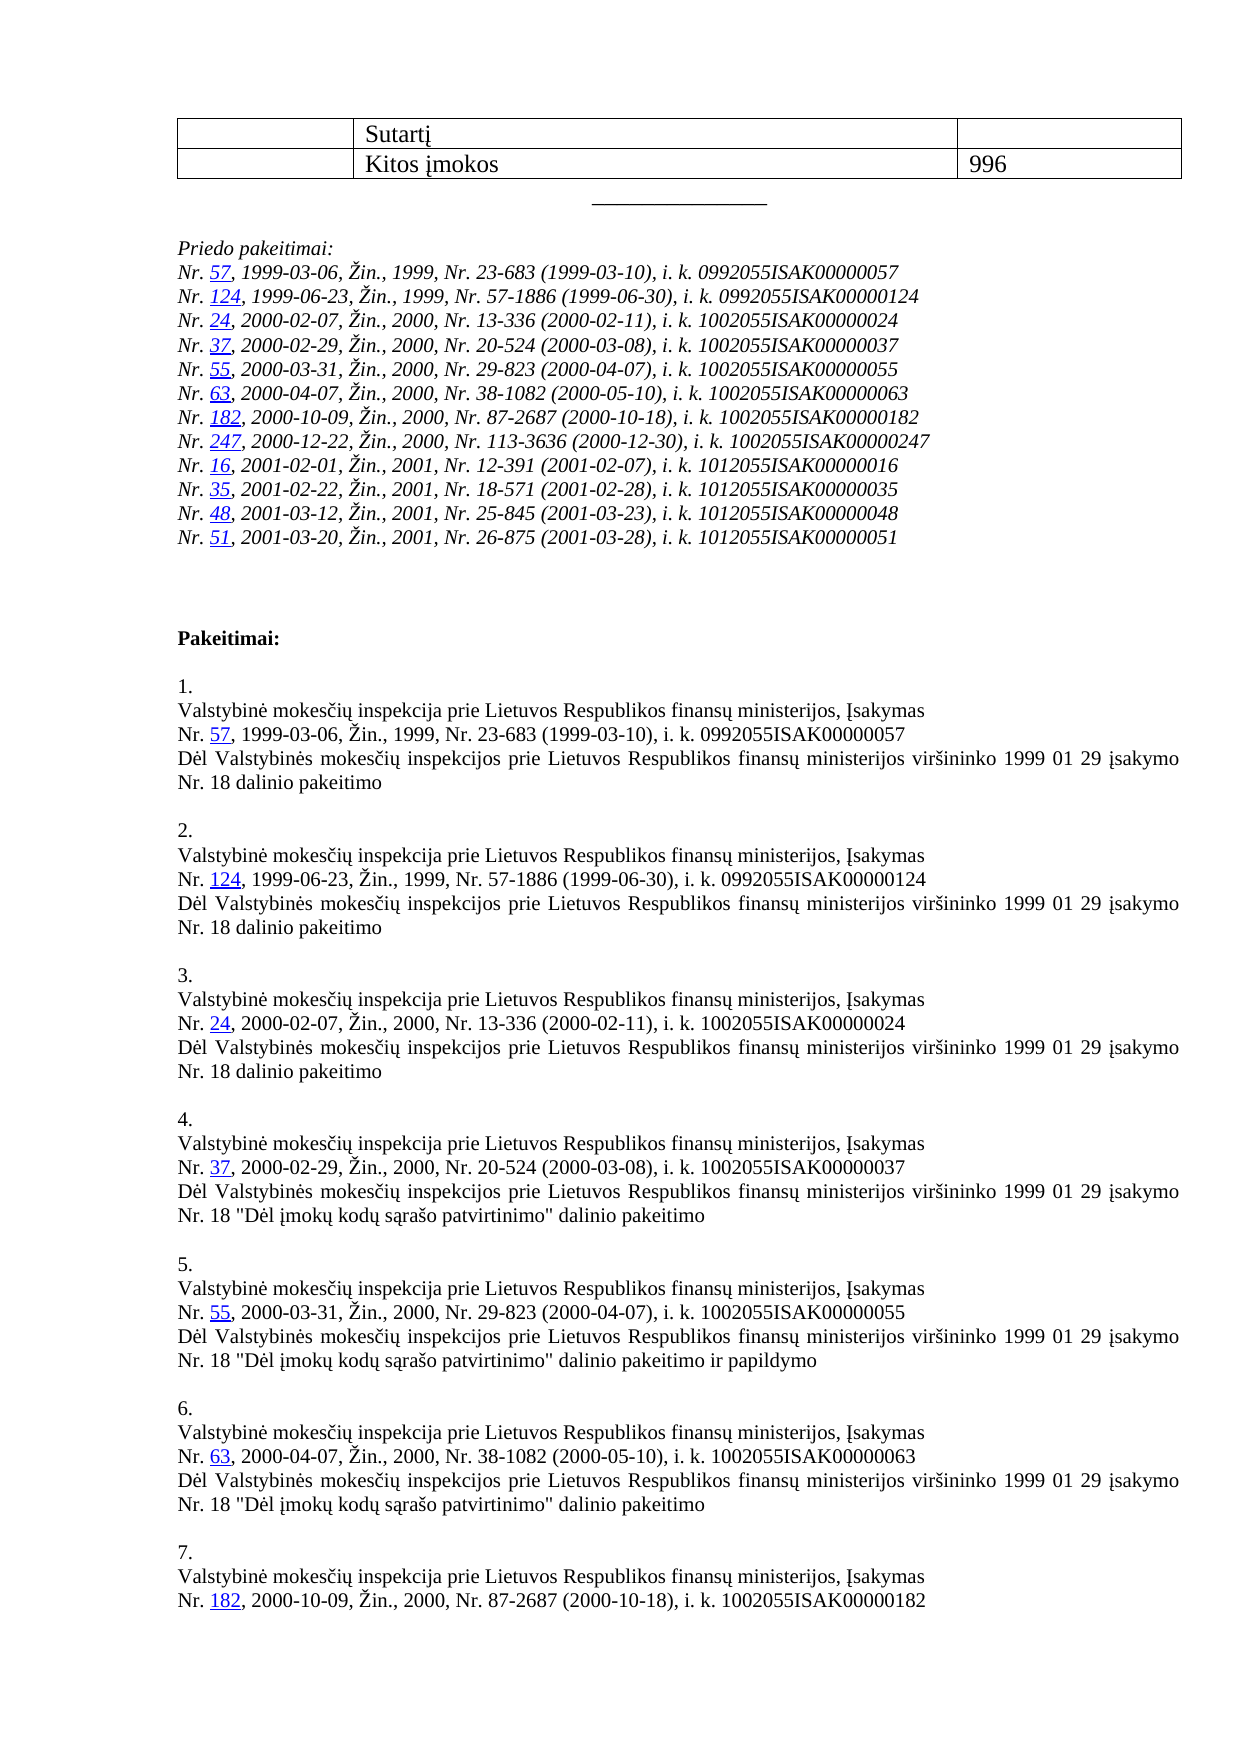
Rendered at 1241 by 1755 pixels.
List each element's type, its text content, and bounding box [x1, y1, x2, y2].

text Valstybinė mokesčių inspekcija prie Lietuvos Respublikos finansų ministerijos, Įsakymas [177, 698, 1181, 722]
text Nr. 182, 2000-10-09, Žin., 2000, Nr. 87-2687 (2000-10-18), i. k. 1002055ISAK00000182 [177, 1588, 1181, 1612]
text 2. [177, 818, 1181, 842]
text Valstybinė mokesčių inspekcija prie Lietuvos Respublikos finansų ministerijos, Įsakymas [177, 842, 1181, 867]
table_cell [178, 119, 353, 148]
text Nr. 124, 1999-06-23, Žin., 1999, Nr. 57-1886 (1999-06-30), i. k. 0992055ISAK00000124 [177, 284, 1181, 308]
text Dėl Valstybinės mokesčių inspekcijos prie Lietuvos Respublikos finansų ministerijos viršininko 1999 01 29 įsakymo Nr. 18 dalinio pakeitimo [177, 746, 1181, 794]
text Nr. 63, 2000-04-07, Žin., 2000, Nr. 38-1082 (2000-05-10), i. k. 1002055ISAK00000063 [177, 381, 1181, 405]
text Nr. 35, 2001-02-22, Žin., 2001, Nr. 18-571 (2001-02-28), i. k. 1012055ISAK00000035 [177, 477, 1181, 501]
text Valstybinė mokesčių inspekcija prie Lietuvos Respublikos finansų ministerijos, Įsakymas [177, 1564, 1181, 1588]
text Nr. 182, 2000-10-09, Žin., 2000, Nr. 87-2687 (2000-10-18), i. k. 1002055ISAK00000182 [177, 405, 1181, 429]
text Nr. 51, 2001-03-20, Žin., 2001, Nr. 26-875 (2001-03-28), i. k. 1012055ISAK00000051 [177, 525, 1181, 549]
text 6. [177, 1396, 1181, 1420]
text Dėl Valstybinės mokesčių inspekcijos prie Lietuvos Respublikos finansų ministerijos viršininko 1999 01 29 įsakymo Nr. 18 "Dėl įmokų kodų sąrašo patvirtinimo" dalinio pakeitimo [177, 1468, 1181, 1516]
table_cell Sutartį [354, 119, 957, 148]
text Nr. 48, 2001-03-12, Žin., 2001, Nr. 25-845 (2001-03-23), i. k. 1012055ISAK00000048 [177, 501, 1181, 525]
text Dėl Valstybinės mokesčių inspekcijos prie Lietuvos Respublikos finansų ministerijos viršininko 1999 01 29 įsakymo Nr. 18 dalinio pakeitimo [177, 891, 1181, 939]
text Nr. 24, 2000-02-07, Žin., 2000, Nr. 13-336 (2000-02-11), i. k. 1002055ISAK00000024 [177, 308, 1181, 332]
text Valstybinė mokesčių inspekcija prie Lietuvos Respublikos finansų ministerijos, Įsakymas [177, 1420, 1181, 1444]
text Nr. 37, 2000-02-29, Žin., 2000, Nr. 20-524 (2000-03-08), i. k. 1002055ISAK00000037 [177, 332, 1181, 357]
text Dėl Valstybinės mokesčių inspekcijos prie Lietuvos Respublikos finansų ministerijos viršininko 1999 01 29 įsakymo Nr. 18 "Dėl įmokų kodų sąrašo patvirtinimo" dalinio pakeitimo ir papildymo [177, 1324, 1181, 1372]
text Nr. 57, 1999-03-06, Žin., 1999, Nr. 23-683 (1999-03-10), i. k. 0992055ISAK00000057 [177, 260, 1181, 284]
text Nr. 37, 2000-02-29, Žin., 2000, Nr. 20-524 (2000-03-08), i. k. 1002055ISAK00000037 [177, 1155, 1181, 1179]
text Nr. 24, 2000-02-07, Žin., 2000, Nr. 13-336 (2000-02-11), i. k. 1002055ISAK00000024 [177, 1011, 1181, 1035]
text Valstybinė mokesčių inspekcija prie Lietuvos Respublikos finansų ministerijos, Įsakymas [177, 987, 1181, 1011]
text Nr. 16, 2001-02-01, Žin., 2001, Nr. 12-391 (2001-02-07), i. k. 1012055ISAK00000016 [177, 453, 1181, 477]
text ______________ [177, 179, 1181, 207]
text 3. [177, 963, 1181, 987]
text Nr. 247, 2000-12-22, Žin., 2000, Nr. 113-3636 (2000-12-30), i. k. 1002055ISAK00000247 [177, 429, 1181, 453]
text Dėl Valstybinės mokesčių inspekcijos prie Lietuvos Respublikos finansų ministerijos viršininko 1999 01 29 įsakymo Nr. 18 "Dėl įmokų kodų sąrašo patvirtinimo" dalinio pakeitimo [177, 1179, 1181, 1227]
text Nr. 63, 2000-04-07, Žin., 2000, Nr. 38-1082 (2000-05-10), i. k. 1002055ISAK00000063 [177, 1444, 1181, 1468]
table_cell Kitos įmokos [354, 149, 957, 178]
text 5. [177, 1252, 1181, 1276]
text Pakeitimai: [177, 626, 1181, 650]
text Dėl Valstybinės mokesčių inspekcijos prie Lietuvos Respublikos finansų ministerijos viršininko 1999 01 29 įsakymo Nr. 18 dalinio pakeitimo [177, 1035, 1181, 1083]
text 7. [177, 1540, 1181, 1564]
table_cell 996 [958, 149, 1181, 178]
text Nr. 55, 2000-03-31, Žin., 2000, Nr. 29-823 (2000-04-07), i. k. 1002055ISAK00000055 [177, 357, 1181, 381]
text Valstybinė mokesčių inspekcija prie Lietuvos Respublikos finansų ministerijos, Įsakymas [177, 1131, 1181, 1155]
text 1. [177, 674, 1181, 698]
text Nr. 124, 1999-06-23, Žin., 1999, Nr. 57-1886 (1999-06-30), i. k. 0992055ISAK00000124 [177, 867, 1181, 891]
text Valstybinė mokesčių inspekcija prie Lietuvos Respublikos finansų ministerijos, Įsakymas [177, 1276, 1181, 1300]
text Priedo pakeitimai: [177, 236, 1181, 260]
table_cell [178, 149, 353, 178]
text Nr. 55, 2000-03-31, Žin., 2000, Nr. 29-823 (2000-04-07), i. k. 1002055ISAK00000055 [177, 1300, 1181, 1324]
text 4. [177, 1107, 1181, 1131]
text Nr. 57, 1999-03-06, Žin., 1999, Nr. 23-683 (1999-03-10), i. k. 0992055ISAK00000057 [177, 722, 1181, 746]
table_cell [958, 119, 1181, 148]
